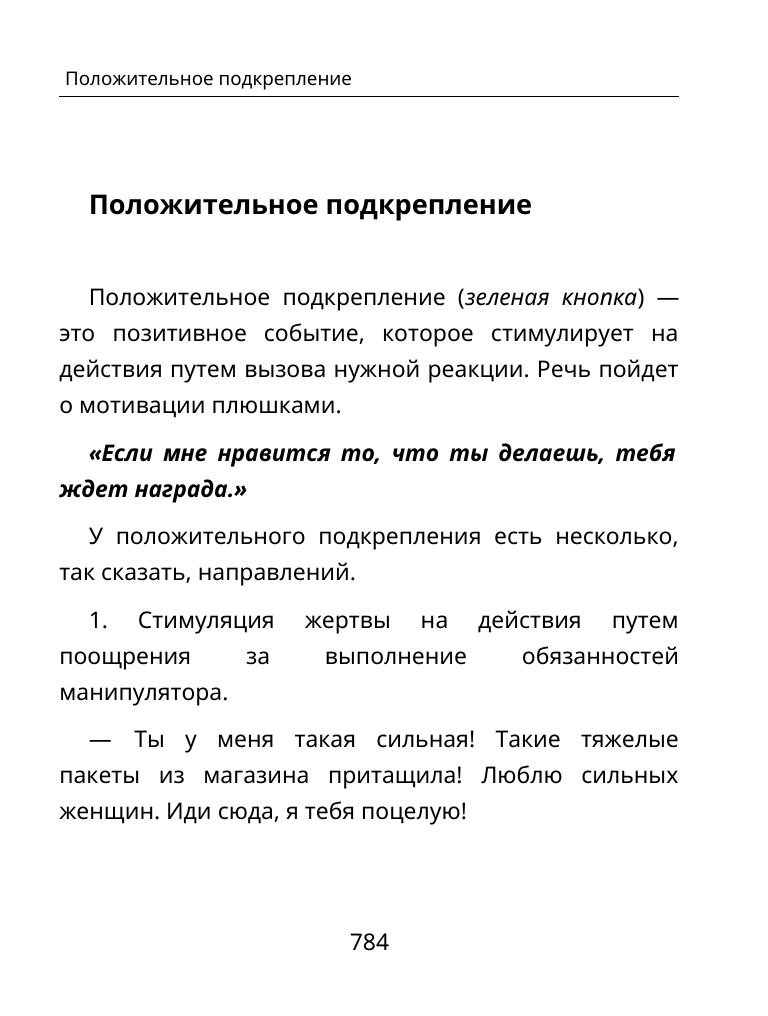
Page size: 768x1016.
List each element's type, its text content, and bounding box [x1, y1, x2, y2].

list Ты у меня такая сильная! Такие тяжелые пакеты из магазина притащила! Люблю сильных женщин. Иди сюда, я тебя поцелую! [59, 723, 679, 827]
subtitle Положительное подкрепление [59, 185, 679, 222]
text «Если мне нравится то, что ты делаешь, тебя ждет награда.» [59, 437, 679, 504]
text 1. Стимуляция жертвы на действия путем поощрения за выполнение обязанностей манипулятора. [59, 604, 679, 707]
text Положительное подкрепление (зеленая кнопка) — это позитивное событие, которое стимулирует на действия путем вызова нужной реакции. Речь пойдет о мотивации плюшками. [59, 281, 679, 420]
text У положительного подкрепления есть несколько, так сказать, направлений. [59, 520, 679, 587]
